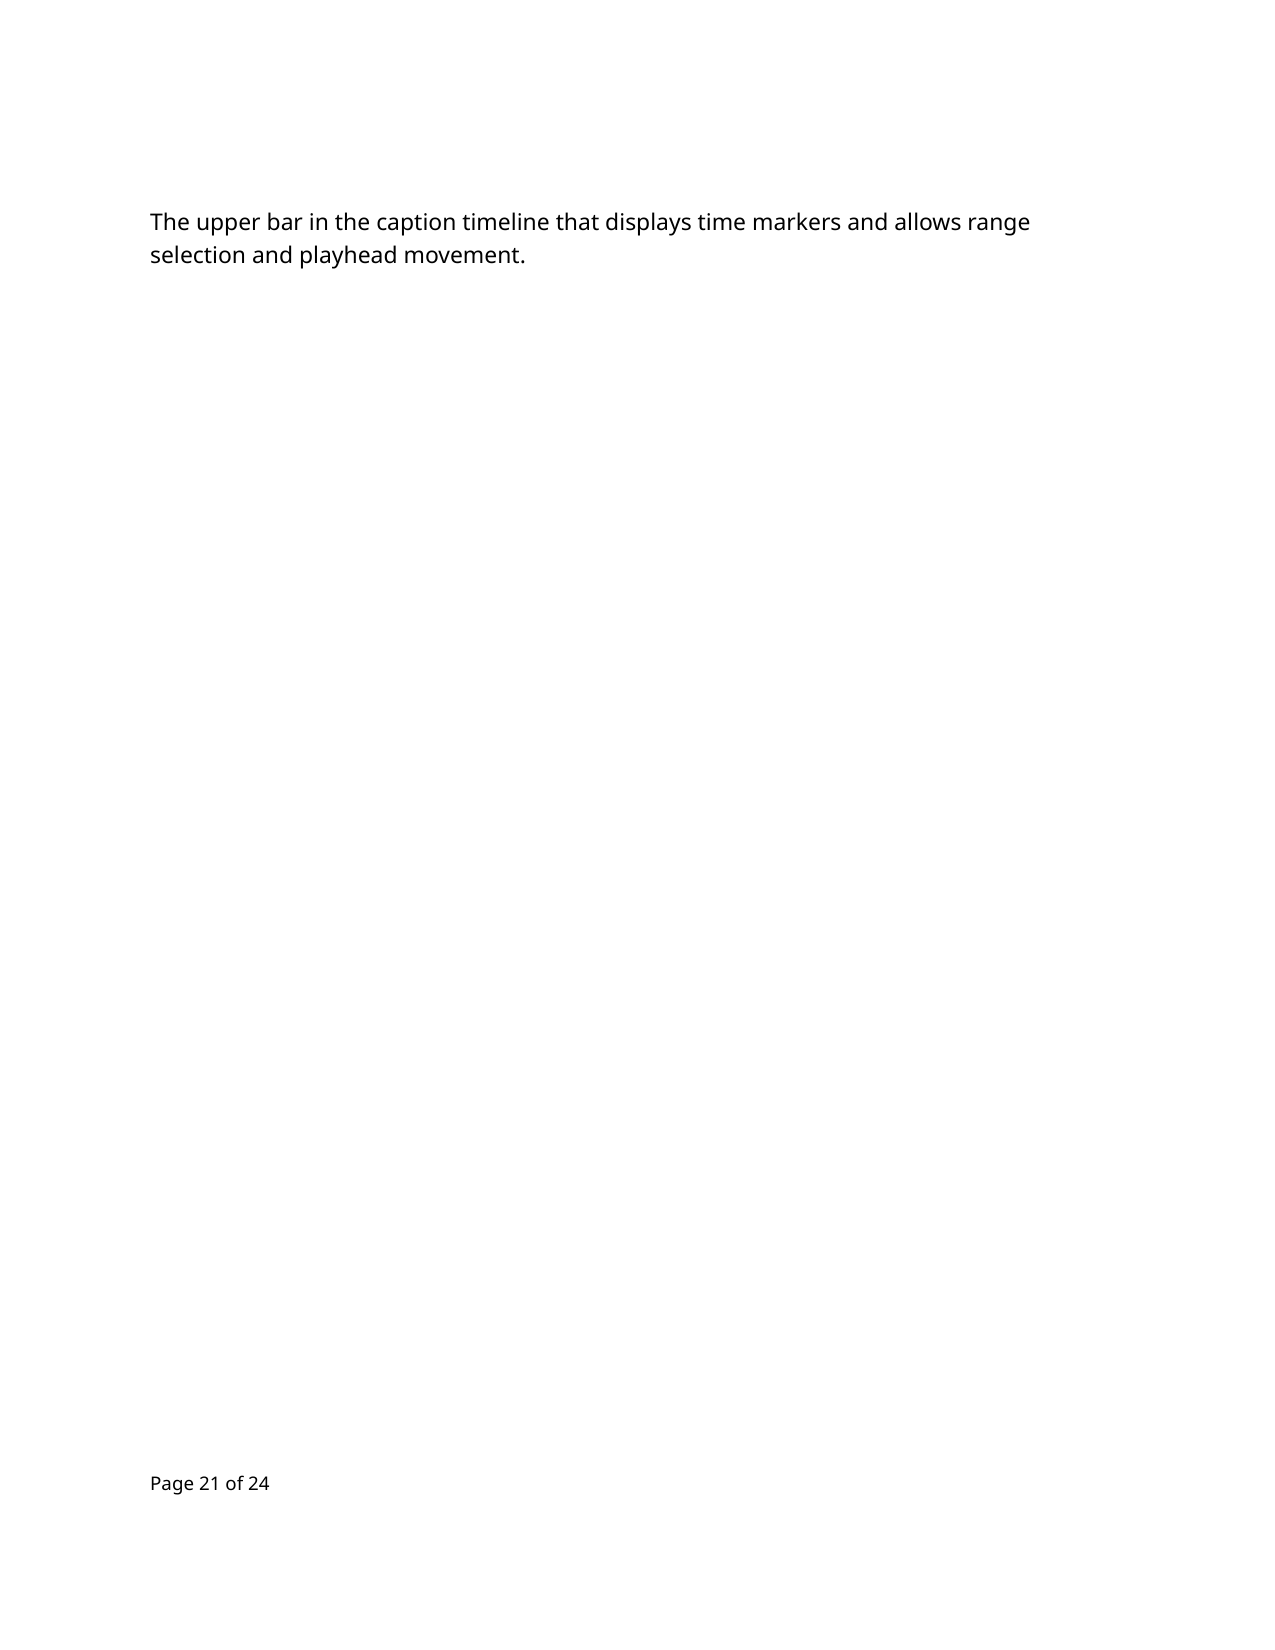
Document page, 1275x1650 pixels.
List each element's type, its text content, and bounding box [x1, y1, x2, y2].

text The upper bar in the caption timeline that displays time markers and allows range selection and playhead movement. [150, 206, 1125, 270]
